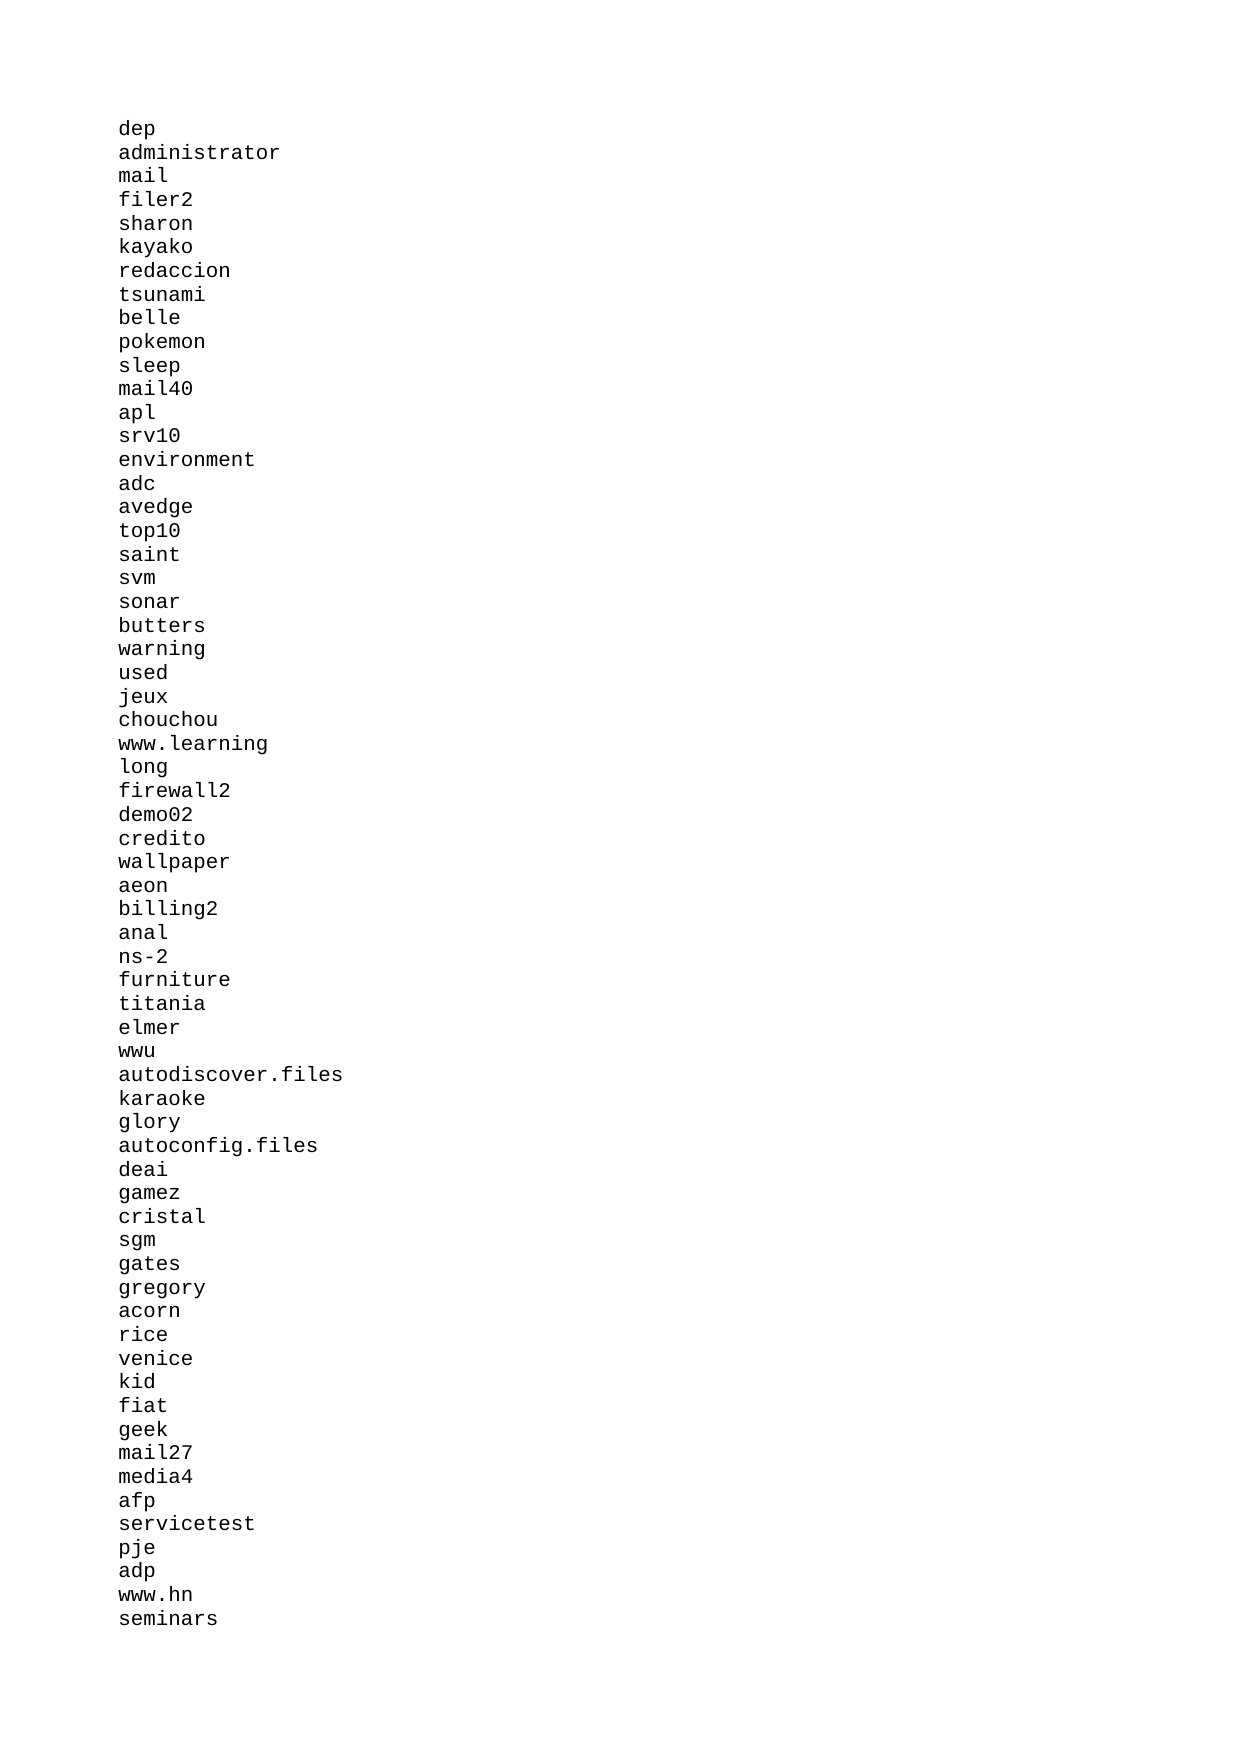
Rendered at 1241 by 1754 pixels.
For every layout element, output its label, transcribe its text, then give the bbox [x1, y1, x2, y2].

text fiat [118, 1395, 1122, 1419]
text demo02 [118, 804, 1122, 827]
text titania [118, 993, 1122, 1017]
text mail [118, 165, 1122, 189]
text kid [118, 1371, 1122, 1395]
text autoconfig.files [118, 1135, 1122, 1158]
text media4 [118, 1466, 1122, 1489]
text deai [118, 1158, 1122, 1182]
text www.learning [118, 733, 1122, 757]
text aeon [118, 875, 1122, 898]
text filer2 [118, 189, 1122, 213]
text redaccion [118, 260, 1122, 284]
text administrator [118, 142, 1122, 165]
text karaoke [118, 1088, 1122, 1111]
text pokemon [118, 331, 1122, 354]
text furniture [118, 969, 1122, 993]
text mail27 [118, 1442, 1122, 1466]
text pje [118, 1537, 1122, 1561]
text firewall2 [118, 780, 1122, 804]
text saint [118, 544, 1122, 567]
text billing2 [118, 898, 1122, 922]
text kayako [118, 236, 1122, 260]
text geek [118, 1419, 1122, 1442]
text elmer [118, 1017, 1122, 1040]
text long [118, 757, 1122, 780]
text environment [118, 449, 1122, 473]
text srv10 [118, 426, 1122, 449]
text adp [118, 1561, 1122, 1584]
text chouchou [118, 709, 1122, 733]
text tsunami [118, 284, 1122, 307]
text sleep [118, 354, 1122, 378]
text belle [118, 307, 1122, 331]
text autodiscover.files [118, 1064, 1122, 1088]
text afp [118, 1489, 1122, 1513]
text credito [118, 827, 1122, 851]
text gamez [118, 1182, 1122, 1206]
text jeux [118, 686, 1122, 709]
text adc [118, 473, 1122, 496]
text wwu [118, 1040, 1122, 1064]
text mail40 [118, 378, 1122, 402]
text gregory [118, 1277, 1122, 1300]
text butters [118, 615, 1122, 638]
text gates [118, 1253, 1122, 1277]
text svm [118, 567, 1122, 591]
text www.hn [118, 1584, 1122, 1608]
text sgm [118, 1229, 1122, 1253]
text ns-2 [118, 946, 1122, 969]
text top10 [118, 520, 1122, 544]
text glory [118, 1111, 1122, 1135]
text seminars [118, 1608, 1122, 1631]
text cristal [118, 1206, 1122, 1229]
text avedge [118, 496, 1122, 520]
text apl [118, 402, 1122, 426]
text used [118, 662, 1122, 686]
text sonar [118, 591, 1122, 615]
text sharon [118, 213, 1122, 236]
text rice [118, 1324, 1122, 1348]
text servicetest [118, 1513, 1122, 1537]
text acorn [118, 1300, 1122, 1324]
text dep [118, 118, 1122, 142]
text anal [118, 922, 1122, 946]
text warning [118, 638, 1122, 662]
text venice [118, 1348, 1122, 1371]
text wallpaper [118, 851, 1122, 875]
